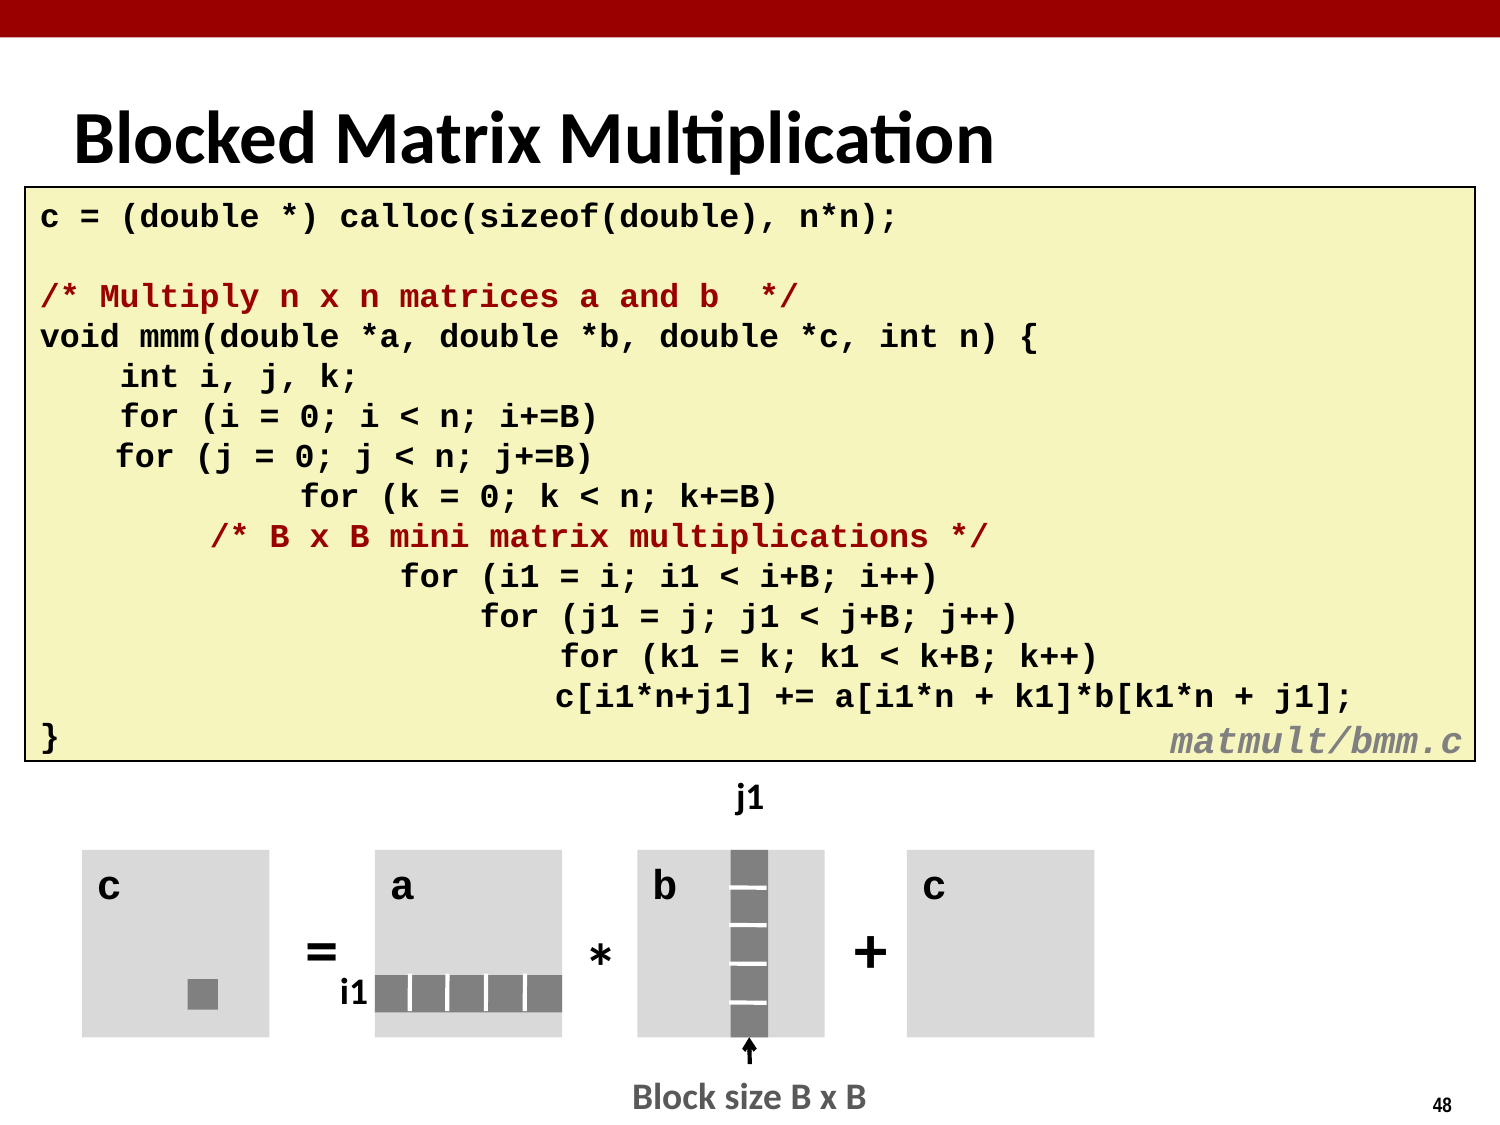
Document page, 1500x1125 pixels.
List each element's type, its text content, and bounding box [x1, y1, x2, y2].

text_box matmult/bmm.c [1155, 712, 1479, 771]
text_box * [569, 917, 633, 1013]
title Blocked Matrix Multiplication [58, 71, 1304, 187]
text_box [187, 979, 218, 1010]
text_box i1 [325, 959, 384, 1020]
text_box [374, 975, 563, 1013]
text_box = [290, 899, 354, 995]
text_box c [906, 849, 1095, 1038]
text_box b [637, 849, 730, 1038]
text_box a [374, 849, 563, 975]
text_box a [374, 1013, 563, 1038]
text_box c = (double *) calloc(sizeof(double), n*n); /* Multiply n x n matrices a and b */ void mmm(double *a, double *b, double *c, int n) { int i, j, k; for (i = 0; i < n; i+=B) for (j = 0; j < n; j+=B) for (k = 0; k < n; k+=B) /* B x B mini matrix multiplications */ for (i1 = i; i1 < i+B; i++) for (j1 = j; j1 < j+B; j++) for (k1 = k; k1 < k+B; k++) c[i1*n+j1] += a[i1*n + k1]*b[k1*n + j1]; } [24, 187, 1475, 761]
text_box j1 [721, 764, 780, 825]
text_box c [81, 849, 270, 1038]
text_box Block size B x B [617, 1064, 883, 1125]
text_box + [839, 899, 903, 995]
text_box b [769, 849, 825, 1038]
text_box [730, 849, 769, 1038]
